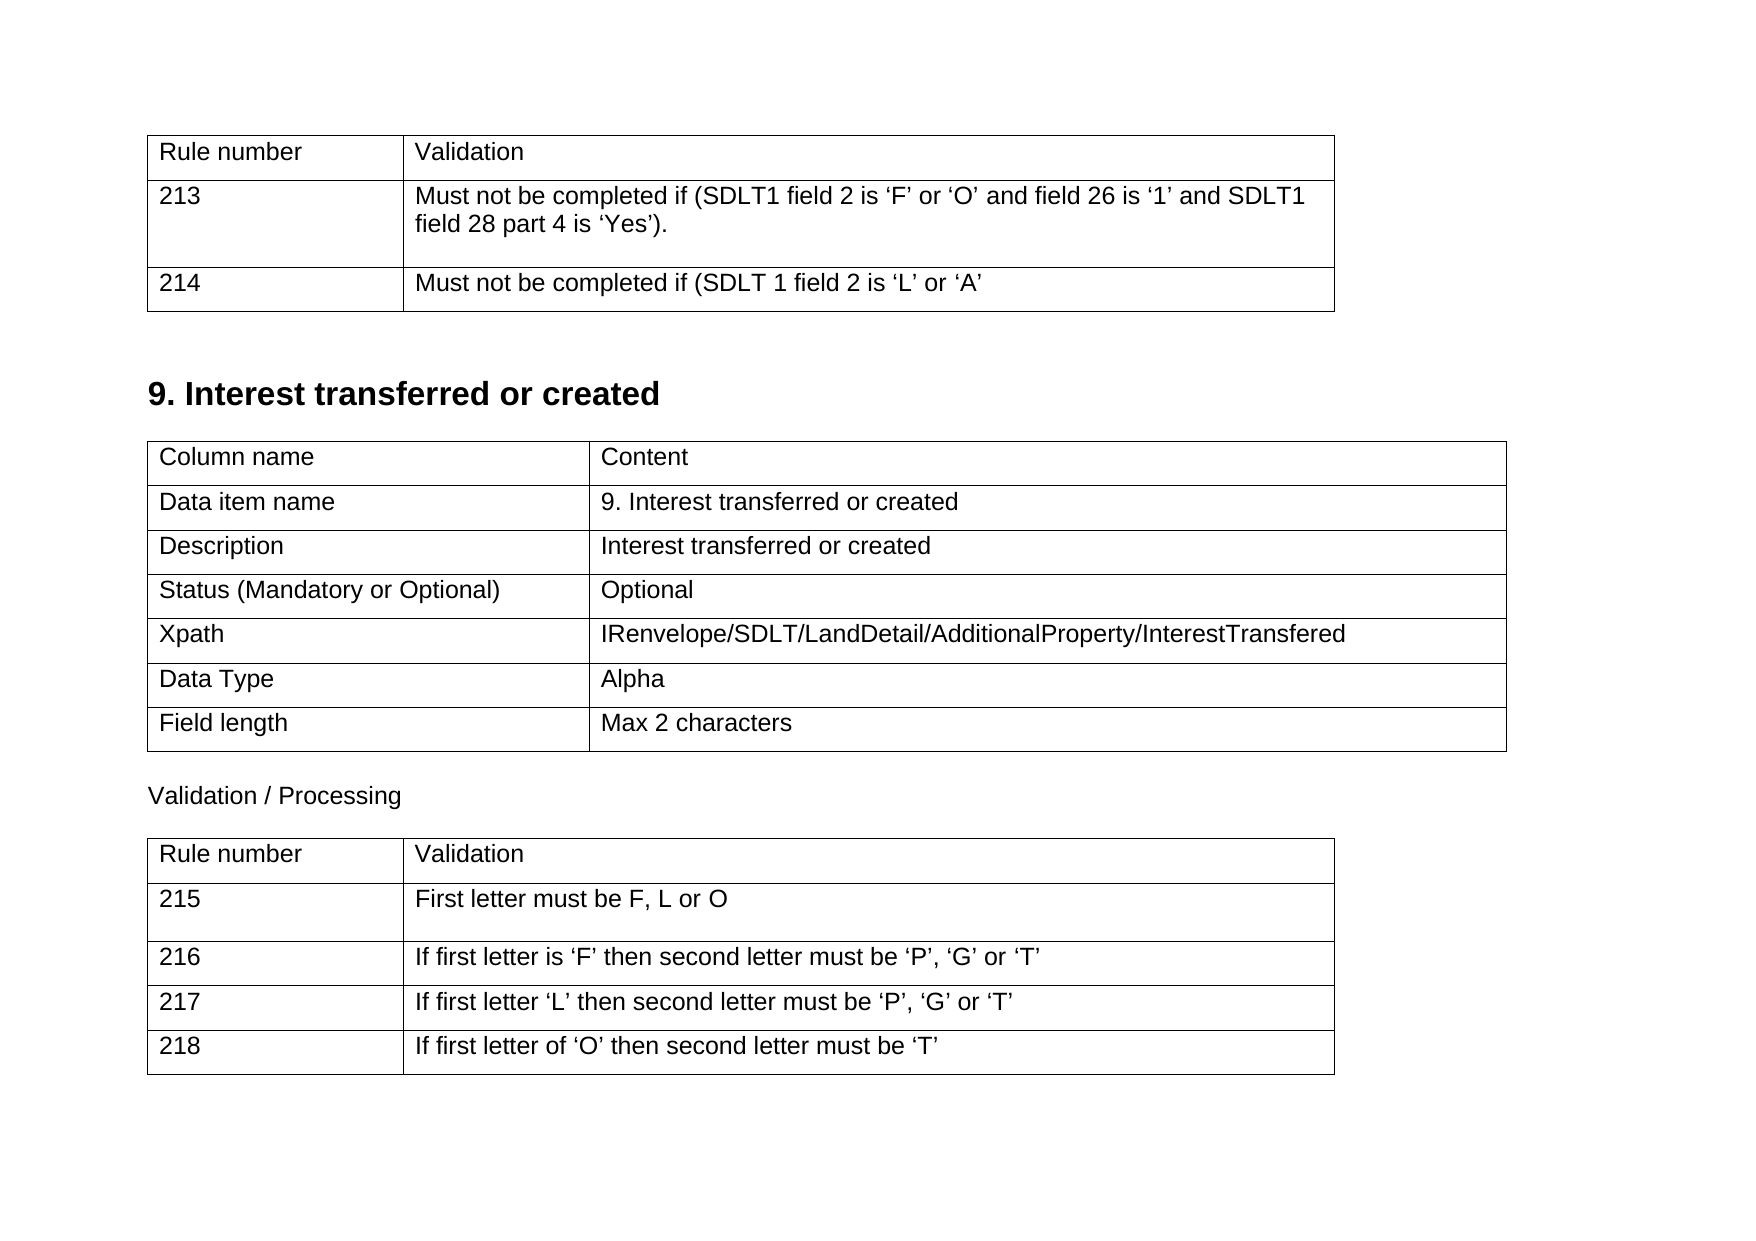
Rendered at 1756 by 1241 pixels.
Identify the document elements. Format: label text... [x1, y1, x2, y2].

table_cell If first letter is ‘F’ then second letter must be ‘P’, ‘G’ or ‘T’ [404, 942, 1334, 985]
table_cell IRenvelope/SDLT/LandDetail/AdditionalProperty/InterestTransfered [590, 619, 1506, 662]
table_cell If first letter ‘L’ then second letter must be ‘P’, ‘G’ or ‘T’ [404, 986, 1334, 1030]
table_cell First letter must be F, L or O [404, 884, 1334, 941]
table_cell If first letter of ‘O’ then second letter must be ‘T’ [404, 1031, 1334, 1074]
table_cell Interest transferred or created [590, 531, 1506, 574]
table_header Content [590, 442, 1506, 485]
table_cell 215 [148, 884, 403, 941]
table_header Validation [404, 136, 1334, 180]
table_cell Field length [148, 708, 589, 751]
table_header Column name [148, 442, 589, 485]
table_header Rule number [148, 839, 403, 883]
table_cell Data item name [148, 486, 589, 530]
table_cell Must not be completed if (SDLT1 field 2 is ‘F’ or ‘O’ and field 26 is ‘1’ and SDLT1 field 28 part 4 is ‘Yes’). [404, 181, 1334, 267]
table_cell Must not be completed if (SDLT 1 field 2 is ‘L’ or ‘A’ [404, 268, 1334, 311]
table_header Rule number [148, 136, 403, 180]
table_cell 213 [148, 181, 403, 267]
table_cell 9. Interest transferred or created [590, 486, 1506, 530]
table_cell Status (Mandatory or Optional) [148, 575, 589, 618]
text Validation / Processing [148, 781, 1515, 809]
table_cell 218 [148, 1031, 403, 1074]
table_cell Data Type [148, 664, 589, 707]
table_cell Xpath [148, 619, 589, 662]
subtitle 9. Interest transferred or created [148, 374, 1515, 412]
table_cell 214 [148, 268, 403, 311]
table_cell 216 [148, 942, 403, 985]
table_cell Alpha [590, 664, 1506, 707]
table_cell Description [148, 531, 589, 574]
table_cell Optional [590, 575, 1506, 618]
table_cell Max 2 characters [590, 708, 1506, 751]
table_cell 217 [148, 986, 403, 1030]
table_header Validation [404, 839, 1334, 883]
